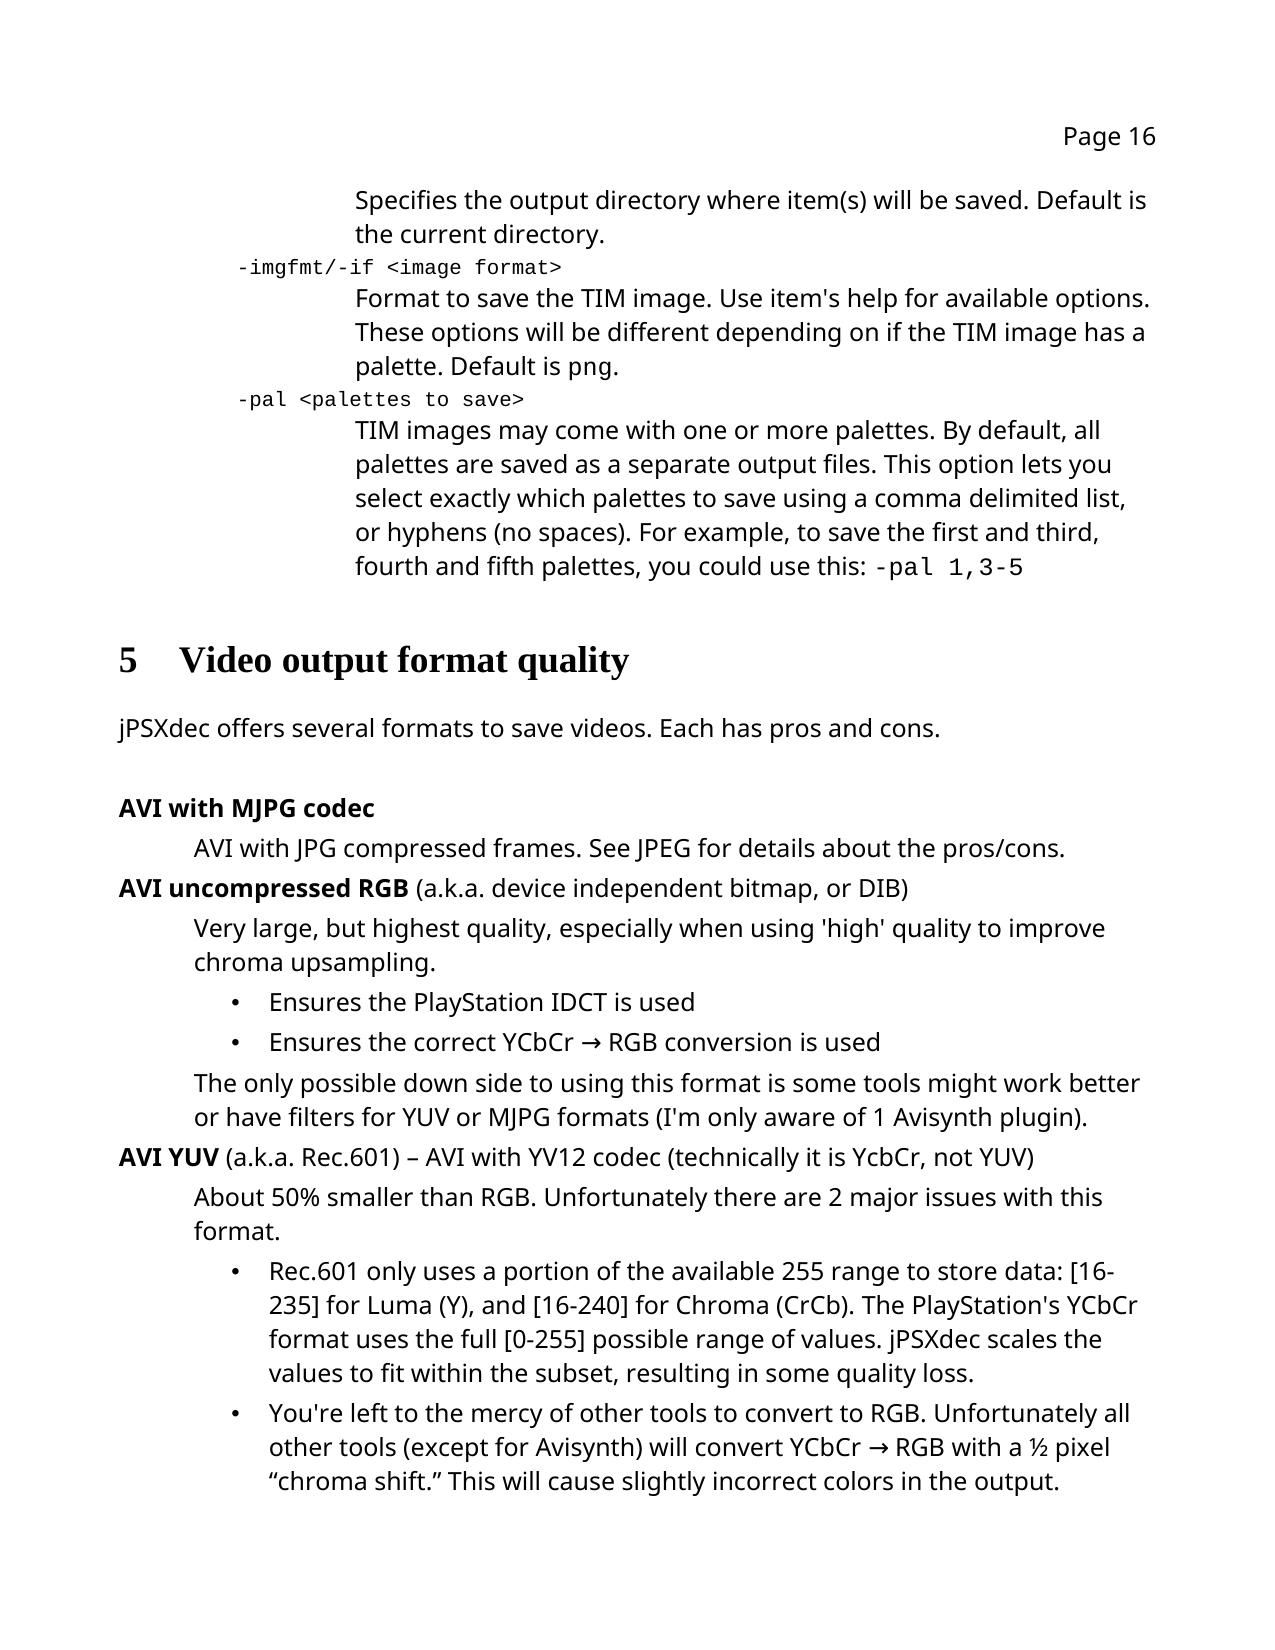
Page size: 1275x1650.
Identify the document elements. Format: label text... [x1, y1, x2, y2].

text AVI YUV (a.k.a. Rec.601) – AVI with YV12 codec (technically it is YcbCr, not YUV) [118, 1139, 1156, 1173]
text The only possible down side to using this format is some tools might work better or have filters for YUV or MJPG formats (I'm only aware of 1 Avisynth plugin). [193, 1065, 1156, 1133]
text AVI with JPG compressed frames. See JPEG for details about the pros/cons. [193, 831, 1156, 865]
text TIM images may come with one or more palettes. By default, all palettes are saved as a separate output files. This option lets you select exactly which palettes to save using a comma delimited list, or hyphens (no spaces). For example, to save the first and third, fourth and fifth palettes, you could use this: -pal 1,3-5 [355, 412, 1156, 583]
text Specifies the output directory where item(s) will be saved. Default is the current directory. [355, 183, 1156, 251]
text AVI uncompressed RGB (a.k.a. device independent bitmap, or DIB) [118, 871, 1156, 905]
list Rec.601 only uses a portion of the available 255 range to store data: [16-235] for Luma (Y), and [16-240] for Chroma (CrCb). The PlayStation's YCbCr format uses the full [0-255] possible range of values. jPSXdec scales the values to fit within the subset, resulting in some quality loss. [231, 1254, 1156, 1390]
text Very large, but highest quality, especially when using 'high' quality to improve chroma upsampling. [193, 911, 1156, 979]
list You're left to the mercy of other tools to convert to RGB. Unfortunately all other tools (except for Avisynth) will convert YCbCr → RGB with a ½ pixel “chroma shift.” This will cause slightly incorrect colors in the output. [231, 1396, 1156, 1498]
text -pal <palettes to save> [237, 389, 1156, 412]
list Ensures the correct YCbCr → RGB conversion is used [231, 1025, 1156, 1059]
subtitle Video output format quality [118, 638, 1156, 681]
text AVI with MJPG codec [118, 791, 1156, 824]
list Ensures the PlayStation IDCT is used [231, 985, 1156, 1019]
text Format to save the TIM image. Use item's help for available options. These options will be different depending on if the TIM image has a palette. Default is png. [355, 280, 1156, 383]
text -imgfmt/-if <image format> [237, 257, 1156, 280]
text About 50% smaller than RGB. Unfortunately there are 2 major issues with this format. [193, 1179, 1156, 1248]
text jPSXdec offers several formats to save videos. Each has pros and cons. [118, 710, 1156, 744]
